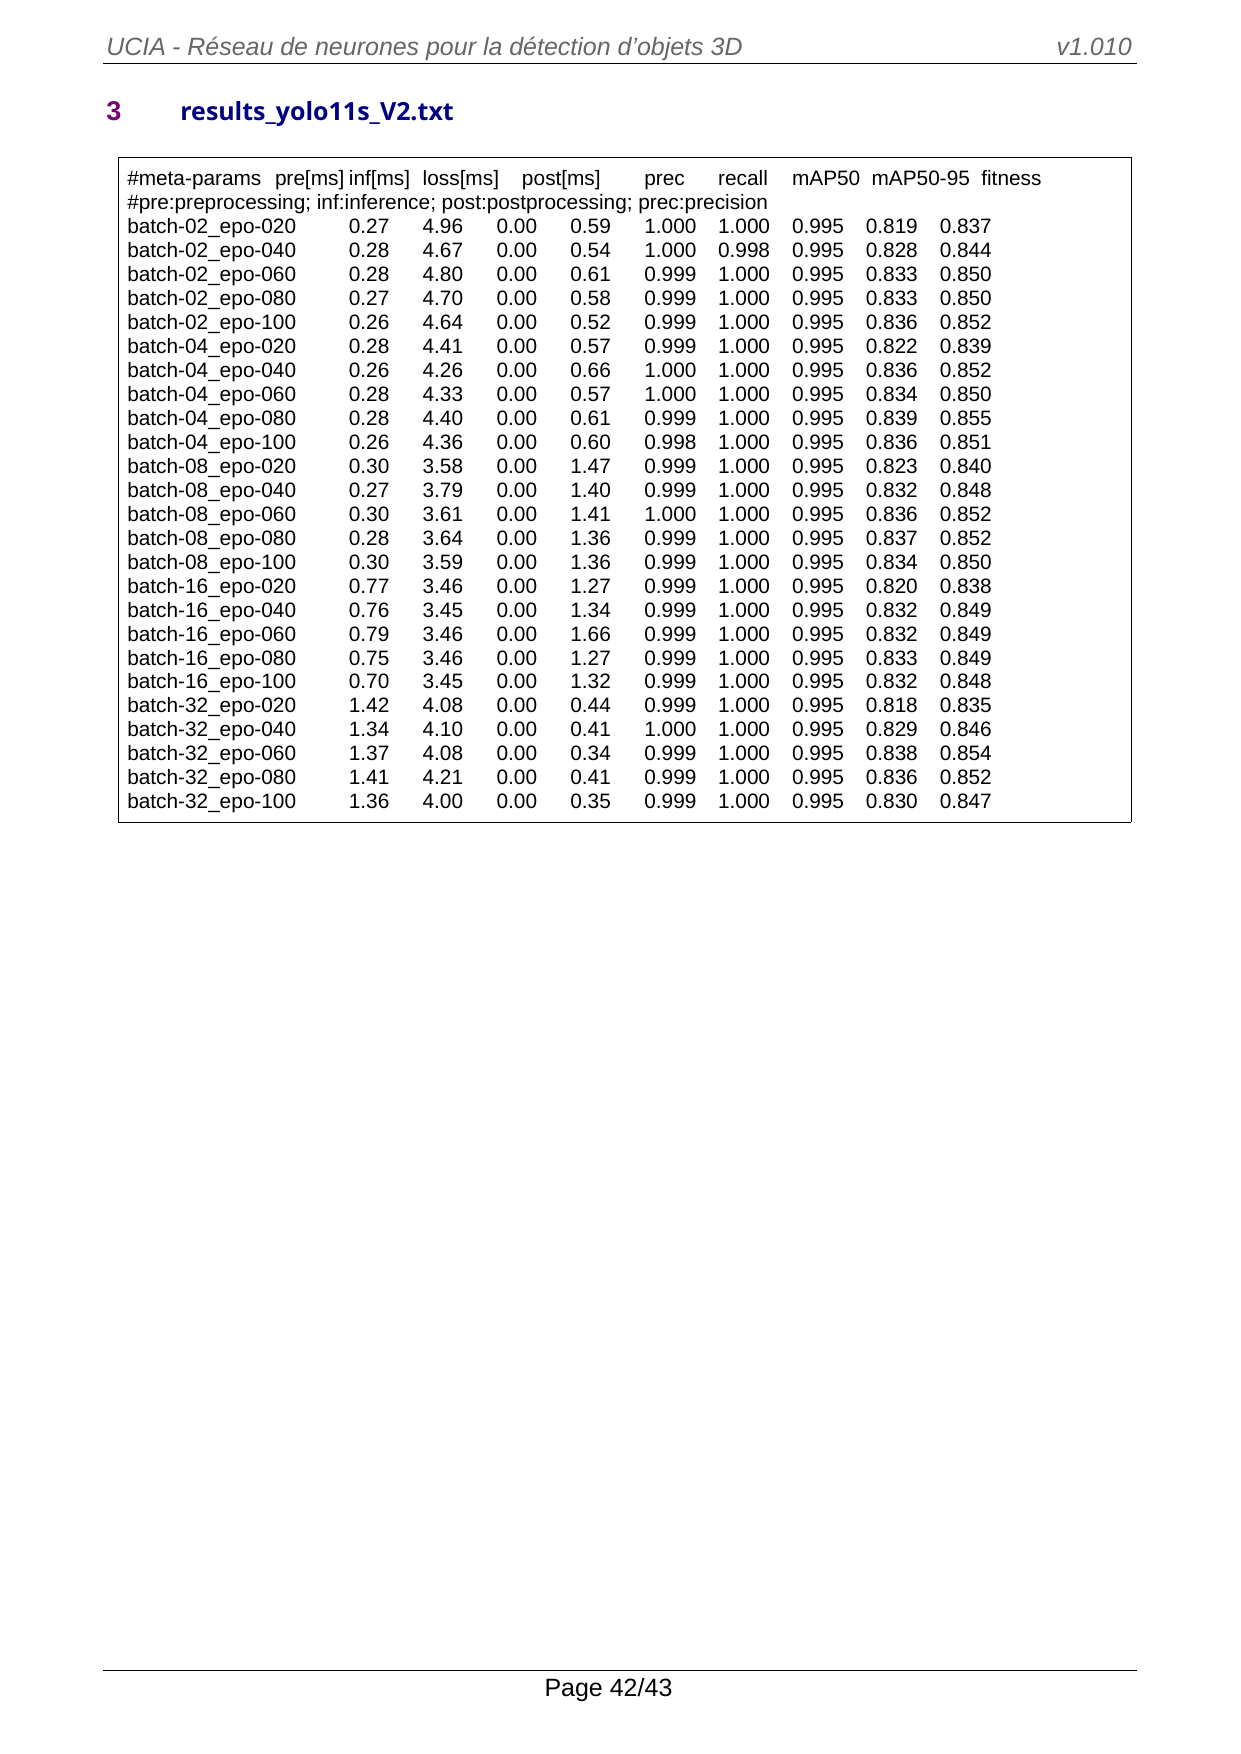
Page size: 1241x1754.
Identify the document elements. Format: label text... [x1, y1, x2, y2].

text batch-02_epo-020 0.27 4.96 0.00 0.59 1.000 1.000 0.995 0.819 0.837 [127, 214, 1122, 238]
text batch-04_epo-080 0.28 4.40 0.00 0.61 0.999 1.000 0.995 0.839 0.855 [127, 406, 1122, 430]
text batch-04_epo-060 0.28 4.33 0.00 0.57 1.000 1.000 0.995 0.834 0.850 [127, 382, 1122, 406]
text batch-04_epo-020 0.28 4.41 0.00 0.57 0.999 1.000 0.995 0.822 0.839 [127, 334, 1122, 358]
text batch-32_epo-060 1.37 4.08 0.00 0.34 0.999 1.000 0.995 0.838 0.854 [127, 741, 1122, 765]
text batch-02_epo-080 0.27 4.70 0.00 0.58 0.999 1.000 0.995 0.833 0.850 [127, 286, 1122, 310]
text batch-08_epo-040 0.27 3.79 0.00 1.40 0.999 1.000 0.995 0.832 0.848 [127, 478, 1122, 502]
text batch-16_epo-080 0.75 3.46 0.00 1.27 0.999 1.000 0.995 0.833 0.849 [127, 645, 1122, 669]
text #pre:preprocessing; inf:inference; post:postprocessing; prec:precision [127, 190, 1122, 214]
text batch-08_epo-020 0.30 3.58 0.00 1.47 0.999 1.000 0.995 0.823 0.840 [127, 454, 1122, 478]
text batch-32_epo-100 1.36 4.00 0.00 0.35 0.999 1.000 0.995 0.830 0.847 [127, 789, 1122, 813]
text batch-02_epo-040 0.28 4.67 0.00 0.54 1.000 0.998 0.995 0.828 0.844 [127, 238, 1122, 262]
text batch-08_epo-100 0.30 3.59 0.00 1.36 0.999 1.000 0.995 0.834 0.850 [127, 549, 1122, 573]
text batch-32_epo-020 1.42 4.08 0.00 0.44 0.999 1.000 0.995 0.818 0.835 [127, 693, 1122, 717]
text batch-04_epo-100 0.26 4.36 0.00 0.60 0.998 1.000 0.995 0.836 0.851 [127, 430, 1122, 454]
subtitle results_yolo11s_V2.txt [106, 94, 1134, 128]
text batch-32_epo-080 1.41 4.21 0.00 0.41 0.999 1.000 0.995 0.836 0.852 [127, 765, 1122, 789]
text batch-08_epo-060 0.30 3.61 0.00 1.41 1.000 1.000 0.995 0.836 0.852 [127, 502, 1122, 526]
text batch-04_epo-040 0.26 4.26 0.00 0.66 1.000 1.000 0.995 0.836 0.852 [127, 358, 1122, 382]
text batch-02_epo-060 0.28 4.80 0.00 0.61 0.999 1.000 0.995 0.833 0.850 [127, 262, 1122, 286]
text batch-32_epo-040 1.34 4.10 0.00 0.41 1.000 1.000 0.995 0.829 0.846 [127, 717, 1122, 741]
text batch-16_epo-020 0.77 3.46 0.00 1.27 0.999 1.000 0.995 0.820 0.838 [127, 573, 1122, 597]
text batch-08_epo-080 0.28 3.64 0.00 1.36 0.999 1.000 0.995 0.837 0.852 [127, 526, 1122, 549]
text #meta-params pre[ms] inf[ms] loss[ms] post[ms] prec recall mAP50 mAP50-95 fitness [127, 166, 1122, 190]
text batch-16_epo-100 0.70 3.45 0.00 1.32 0.999 1.000 0.995 0.832 0.848 [127, 669, 1122, 693]
text batch-16_epo-060 0.79 3.46 0.00 1.66 0.999 1.000 0.995 0.832 0.849 [127, 621, 1122, 645]
text batch-16_epo-040 0.76 3.45 0.00 1.34 0.999 1.000 0.995 0.832 0.849 [127, 597, 1122, 621]
text batch-02_epo-100 0.26 4.64 0.00 0.52 0.999 1.000 0.995 0.836 0.852 [127, 310, 1122, 334]
